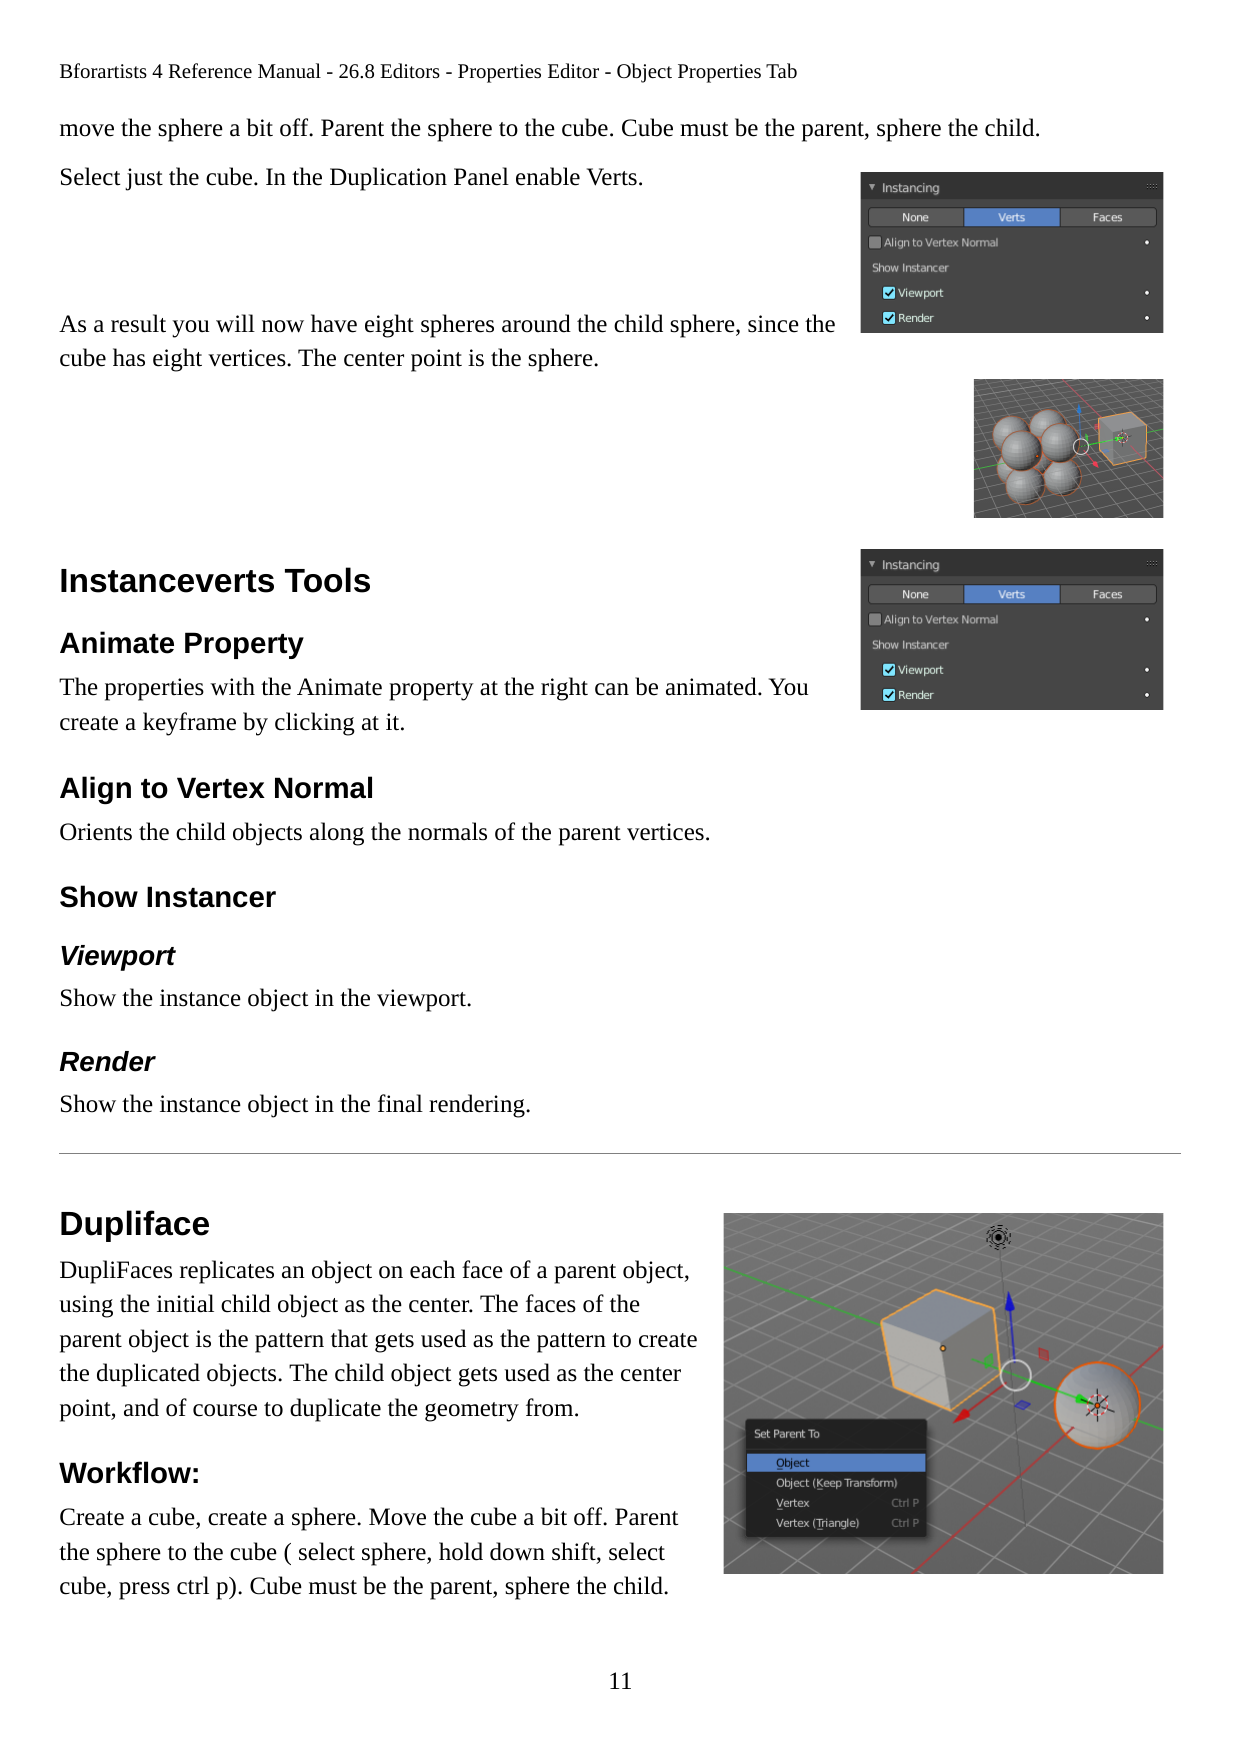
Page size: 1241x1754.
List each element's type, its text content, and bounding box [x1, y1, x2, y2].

subtitle Instanceverts Tools [59, 560, 860, 599]
text move the sphere a bit off. Parent the sphere to the cube. Cube must be the parent, sphere the child. [59, 113, 1181, 141]
text Show the instance object in the viewport. [59, 983, 1181, 1012]
text The properties with the Animate property at the right can be animated. You create a keyframe by clicking at it. [59, 672, 1181, 736]
text Create a cube, create a sphere. Move the cube a bit off. Parent the sphere to the cube ( select sphere, hold down shift, select cube, press ctrl p). Cube must be the parent, sphere the child. [59, 1502, 1181, 1600]
subtitle [1164, 1456, 1181, 1490]
subtitle Dupliface [59, 1203, 1181, 1242]
subtitle Workflow: [59, 1456, 723, 1490]
subtitle Render [59, 1045, 1181, 1077]
picture [860, 172, 1164, 333]
text Select just the cube. In the Duplication Panel enable Verts. [59, 162, 1181, 190]
text DupliFaces replicates an object on each face of a parent object, using the initial child object as the center. The faces of the parent object is the pattern that gets used as the pattern to create the duplicated objects. The child object gets used as the center point, and of course to duplicate the geometry from. [59, 1255, 723, 1421]
subtitle Animate Property [59, 626, 860, 660]
subtitle Align to Vertex Normal [59, 771, 1181, 804]
subtitle Show Instancer [59, 880, 1181, 914]
text As a result you will now have eight spheres around the child sphere, since the cube has eight vertices. The center point is the sphere. [59, 309, 1181, 372]
picture [973, 379, 1164, 518]
text Orients the child objects along the normals of the parent vertices. [59, 817, 1181, 846]
picture [860, 549, 1164, 710]
subtitle [1164, 626, 1181, 660]
subtitle [1164, 560, 1181, 599]
subtitle Viewport [59, 939, 1181, 971]
picture [723, 1213, 1164, 1574]
text Show the instance object in the final rendering. [59, 1089, 1181, 1118]
